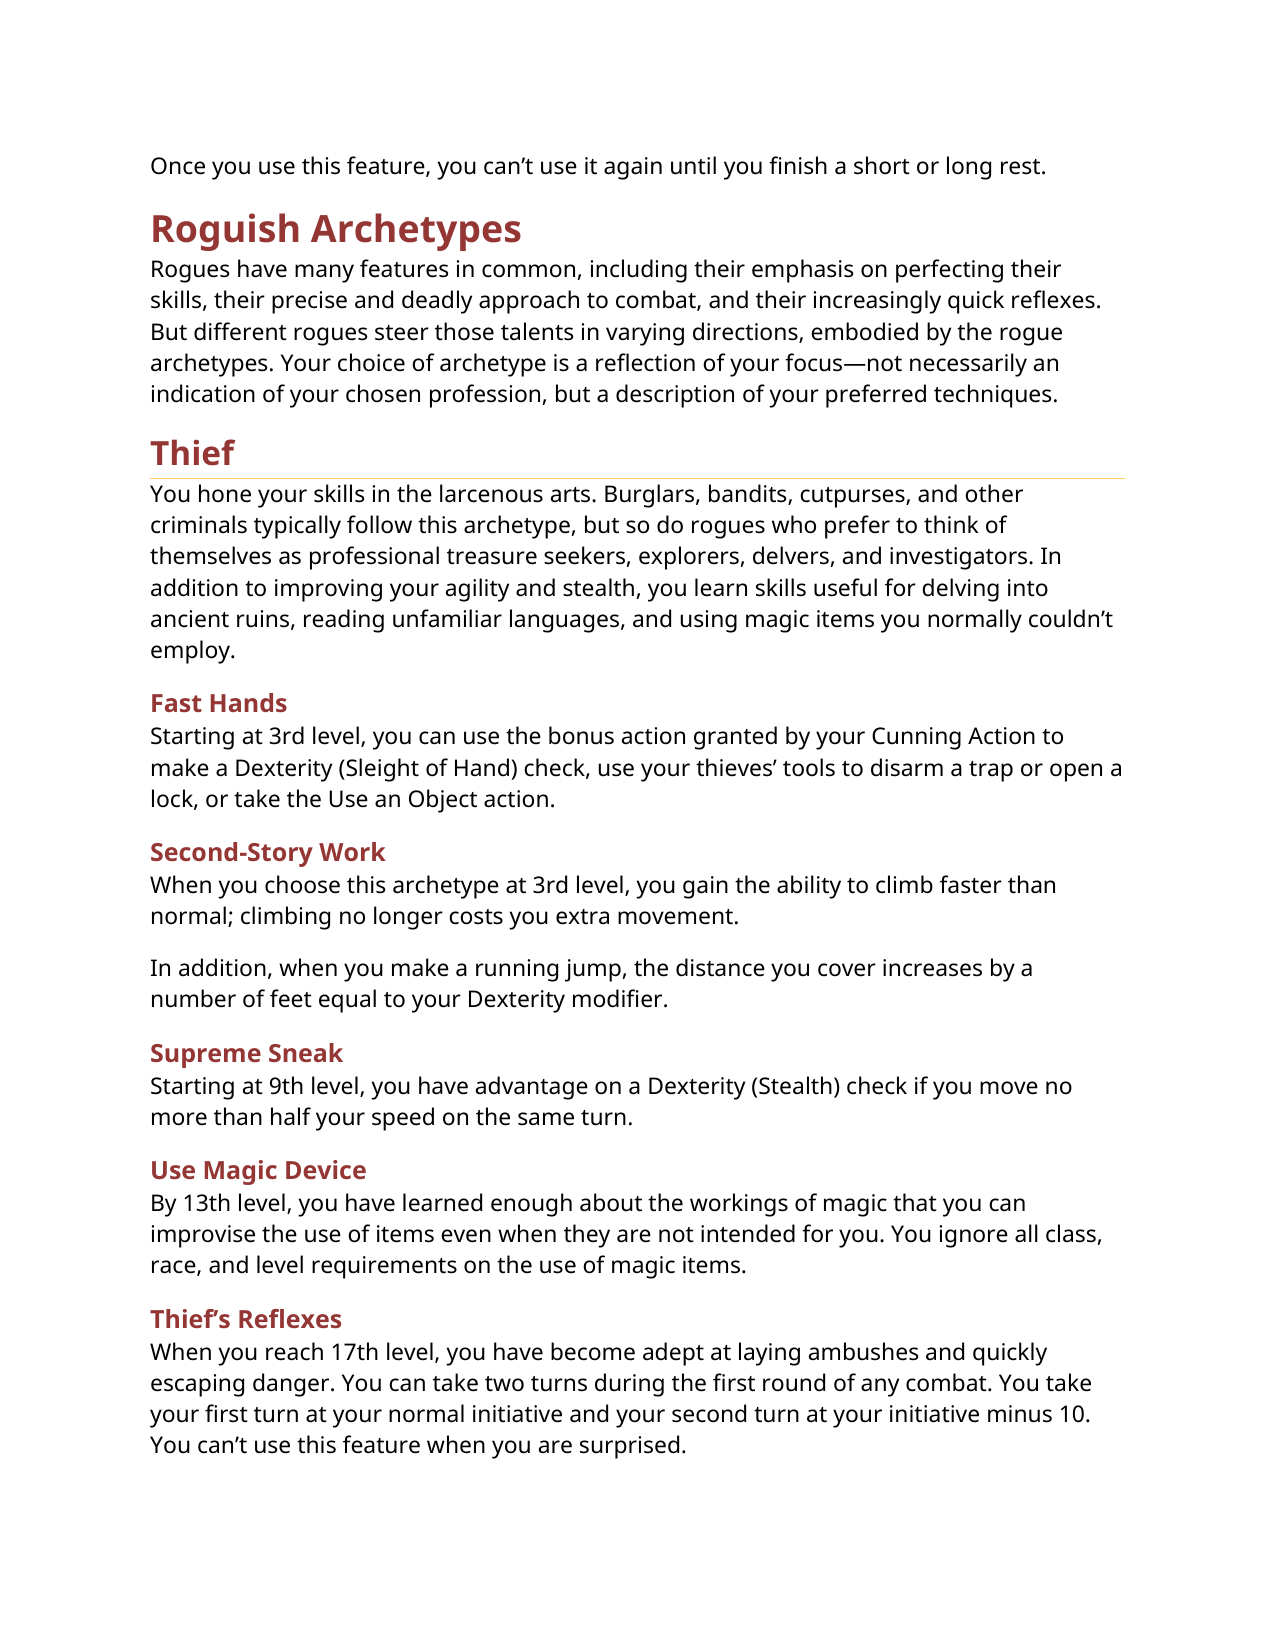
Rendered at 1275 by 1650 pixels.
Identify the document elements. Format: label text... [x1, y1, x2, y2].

text In addition, when you make a running jump, the distance you cover increases by a number of feet equal to your Dexterity modifier. [150, 952, 1125, 1015]
text Rogues have many features in common, including their emphasis on perfecting their skills, their precise and deadly approach to combat, and their increasingly quick reflexes. But different rogues steer those talents in varying directions, embodied by the rogue archetypes. Your choice of archetype is a reflection of your focus—not necessarily an indication of your chosen profession, but a description of your preferred techniques. [150, 253, 1125, 409]
subtitle Second-Story Work [150, 835, 1125, 869]
text When you reach 17th level, you have become adept at laying ambushes and quickly escaping danger. You can take two turns during the first round of any combat. You take your first turn at your normal initiative and your second turn at your initiative minus 10. You can’t use this feature when you are surprised. [150, 1336, 1125, 1461]
text By 13th level, you have learned enough about the workings of magic that you can improvise the use of items even when they are not intended for you. You ignore all class, race, and level requirements on the use of magic items. [150, 1187, 1125, 1281]
text Starting at 9th level, you have advantage on a Dexterity (Stealth) check if you move no more than half your speed on the same turn. [150, 1069, 1125, 1132]
subtitle Thief’s Reflexes [150, 1302, 1125, 1336]
subtitle Supreme Sneak [150, 1036, 1125, 1069]
text When you choose this archetype at 3rd level, you gain the ability to climb faster than normal; climbing no longer costs you extra movement. [150, 869, 1125, 931]
subtitle Fast Hands [150, 686, 1125, 720]
subtitle Roguish Archetypes [150, 202, 1125, 253]
text You hone your skills in the larcenous arts. Burglars, bandits, cutpurses, and other criminals typically follow this archetype, but so do rogues who prefer to think of themselves as professional treasure seekers, explorers, delvers, and investigators. In addition to improving your agility and stealth, you learn skills useful for delving into ancient ruins, reading unfamiliar languages, and using magic items you normally couldn’t employ. [150, 479, 1125, 665]
subtitle Use Magic Device [150, 1153, 1125, 1187]
text Starting at 3rd level, you can use the bonus action granted by your Cunning Action to make a Dexterity (Sleight of Hand) check, use your thieves’ tools to disarm a trap or open a lock, or take the Use an Object action. [150, 720, 1125, 814]
subtitle Thief [150, 430, 1125, 478]
text Once you use this feature, you can’t use it again until you finish a short or long rest. [150, 150, 1125, 181]
